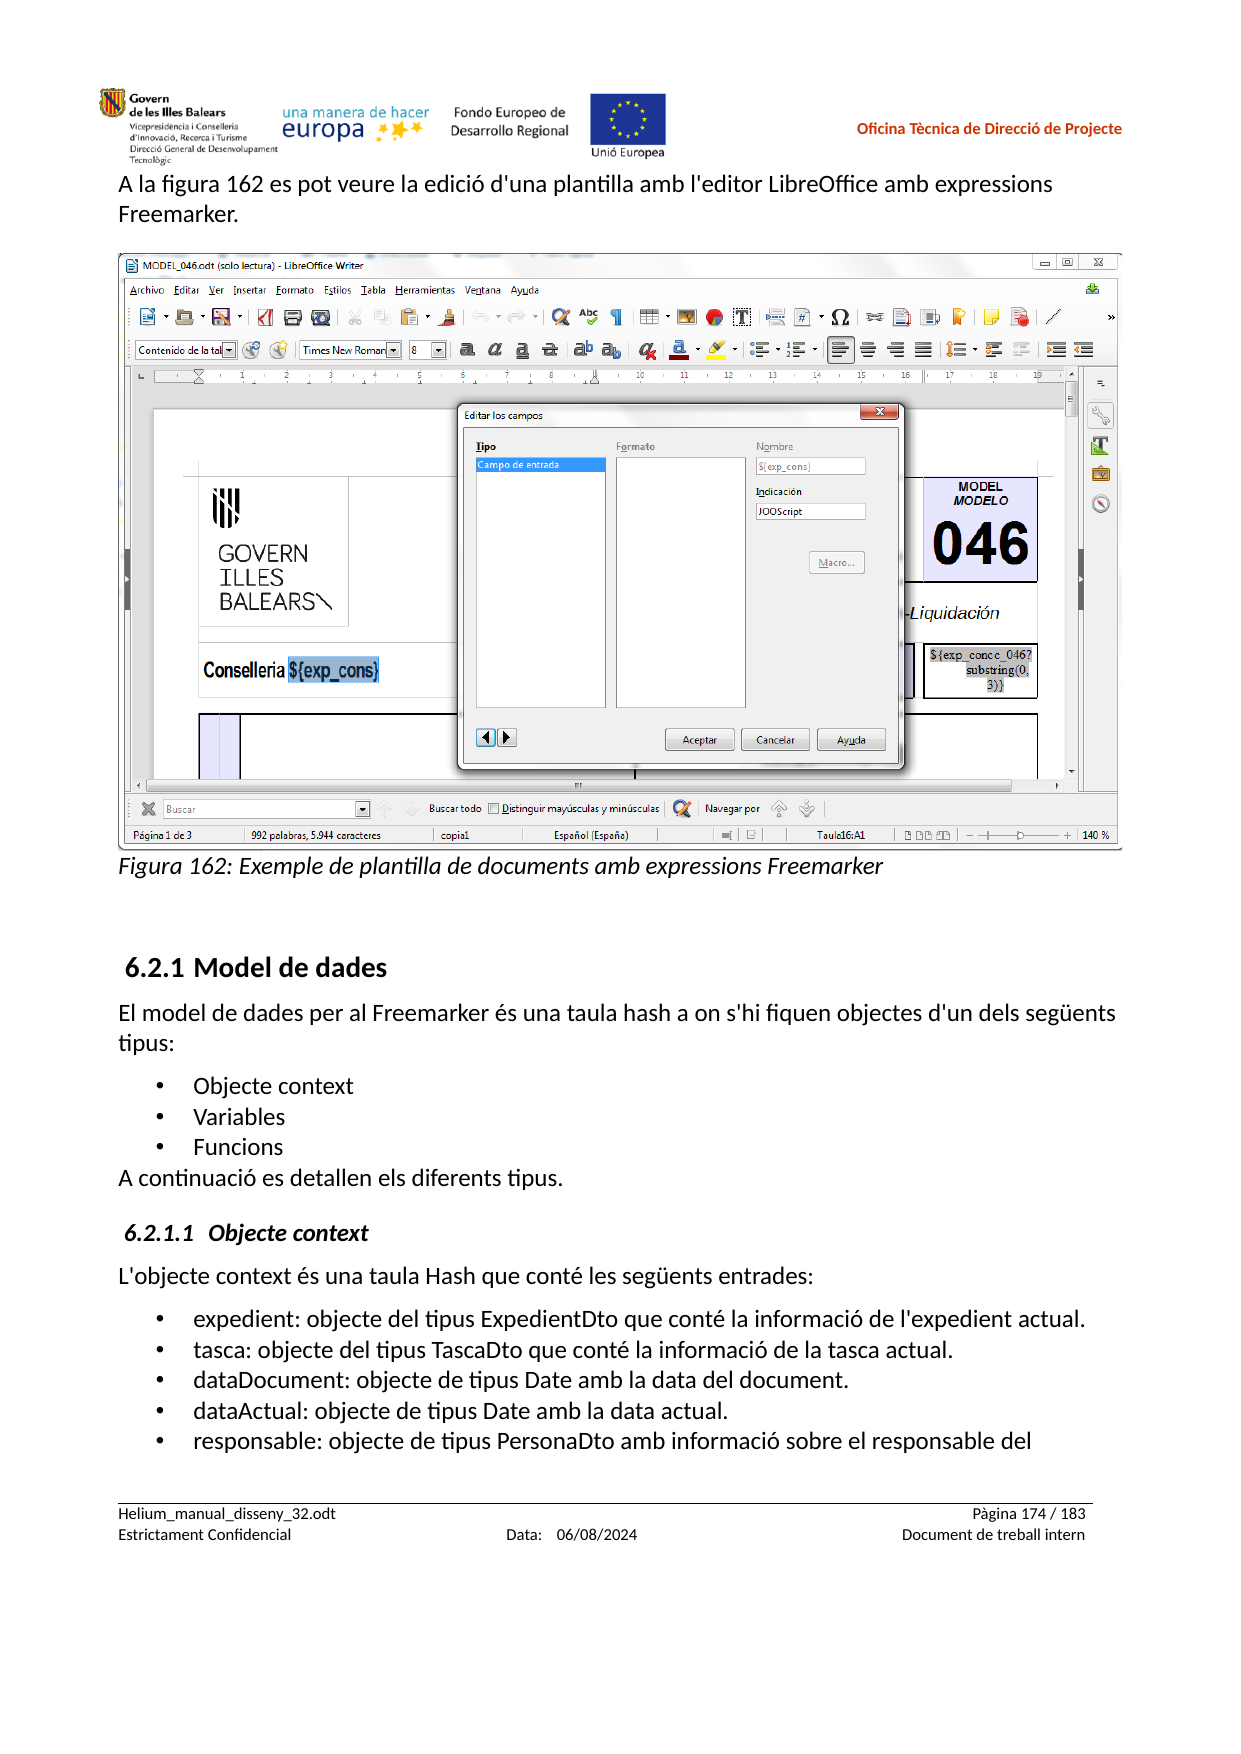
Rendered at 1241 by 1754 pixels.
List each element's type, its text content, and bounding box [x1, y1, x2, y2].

text A continuació es detallen els diferents tipus. [118, 1162, 1122, 1192]
subtitle Model de dades [118, 949, 1122, 984]
picture [118, 253, 1123, 851]
text Figura 162: Exemple de plantilla de documents amb expressions Freemarker [118, 851, 1122, 881]
list dataDocument: objecte de tipus Date amb la data del document. [156, 1364, 1122, 1395]
list responsable: objecte de tipus PersonaDto amb informació sobre el responsable del [156, 1425, 1122, 1456]
list Funcions [156, 1131, 1122, 1162]
list expedient: objecte del tipus ExpedientDto que conté la informació de l'expedient actual. [156, 1303, 1122, 1334]
text El model de dades per al Freemarker és una taula hash a on s'hi fiquen objectes d'un dels següents tipus: [118, 997, 1122, 1058]
text A la figura 162 es pot veure la edició d'una plantilla amb l'editor LibreOffice amb expressions Freemarker. [118, 168, 1122, 229]
list dataActual: objecte de tipus Date amb la data actual. [156, 1395, 1122, 1425]
list Variables [156, 1101, 1122, 1131]
picture [99, 87, 668, 166]
list tasca: objecte del tipus TascaDto que conté la informació de la tasca actual. [156, 1334, 1122, 1364]
subtitle Objecte context [118, 1217, 1122, 1248]
list Objecte context [156, 1070, 1122, 1101]
text L'objecte context és una taula Hash que conté les següents entrades: [118, 1260, 1122, 1291]
